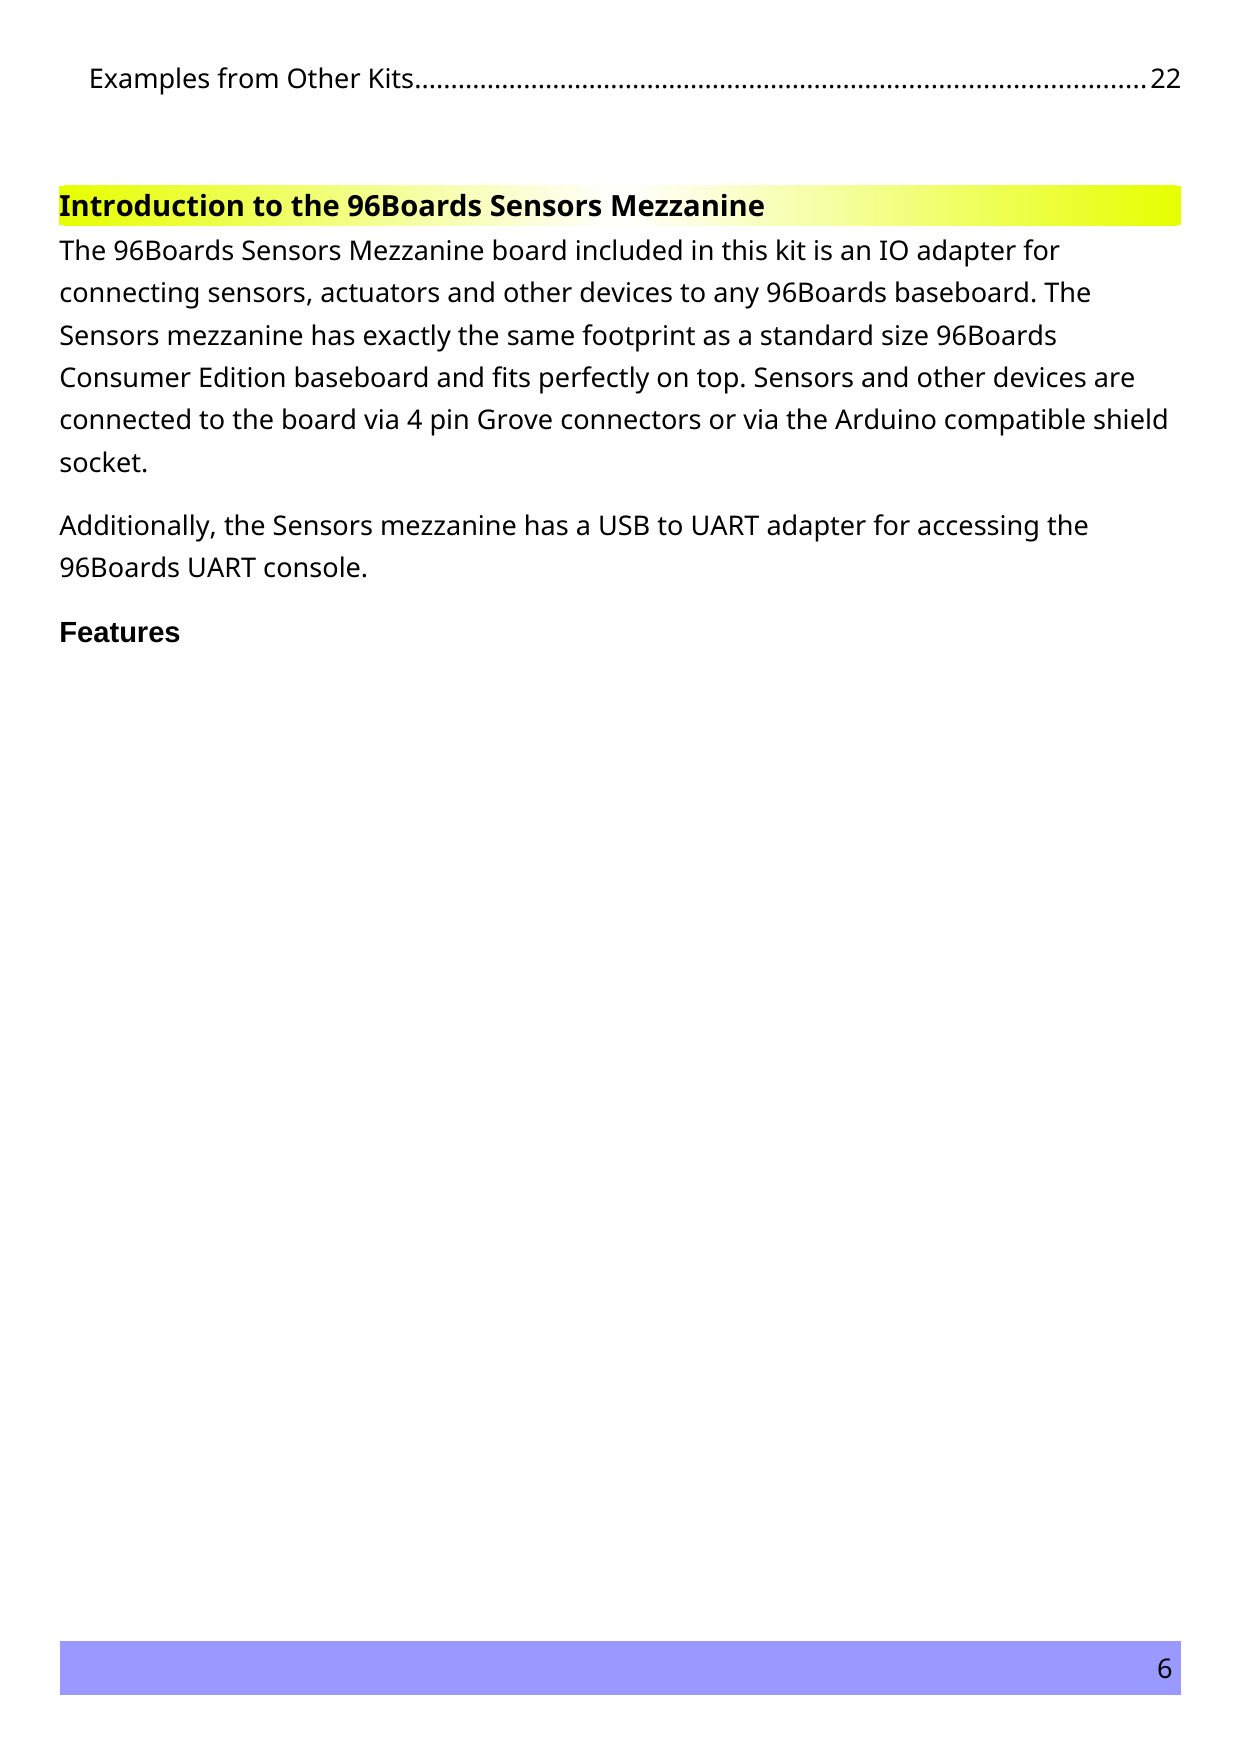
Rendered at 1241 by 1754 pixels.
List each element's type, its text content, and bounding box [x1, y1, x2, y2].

text Features [59, 616, 1181, 649]
text Examples from Other Kits 22 [88, 59, 1181, 96]
subtitle Introduction to the 96Boards Sensors Mezzanine [59, 186, 1181, 225]
text Additionally, the Sensors mezzanine has a USB to UART adapter for accessing the 96Boards UART console. [59, 506, 1181, 586]
text The 96Boards Sensors Mezzanine board included in this kit is an IO adapter for connecting sensors, actuators and other devices to any 96Boards baseboard. The Sensors mezzanine has exactly the same footprint as a standard size 96Boards Consumer Edition baseboard and fits perfectly on top. Sensors and other devices are connected to the board via 4 pin Grove connectors or via the Arduino compatible shield socket. [59, 231, 1181, 480]
